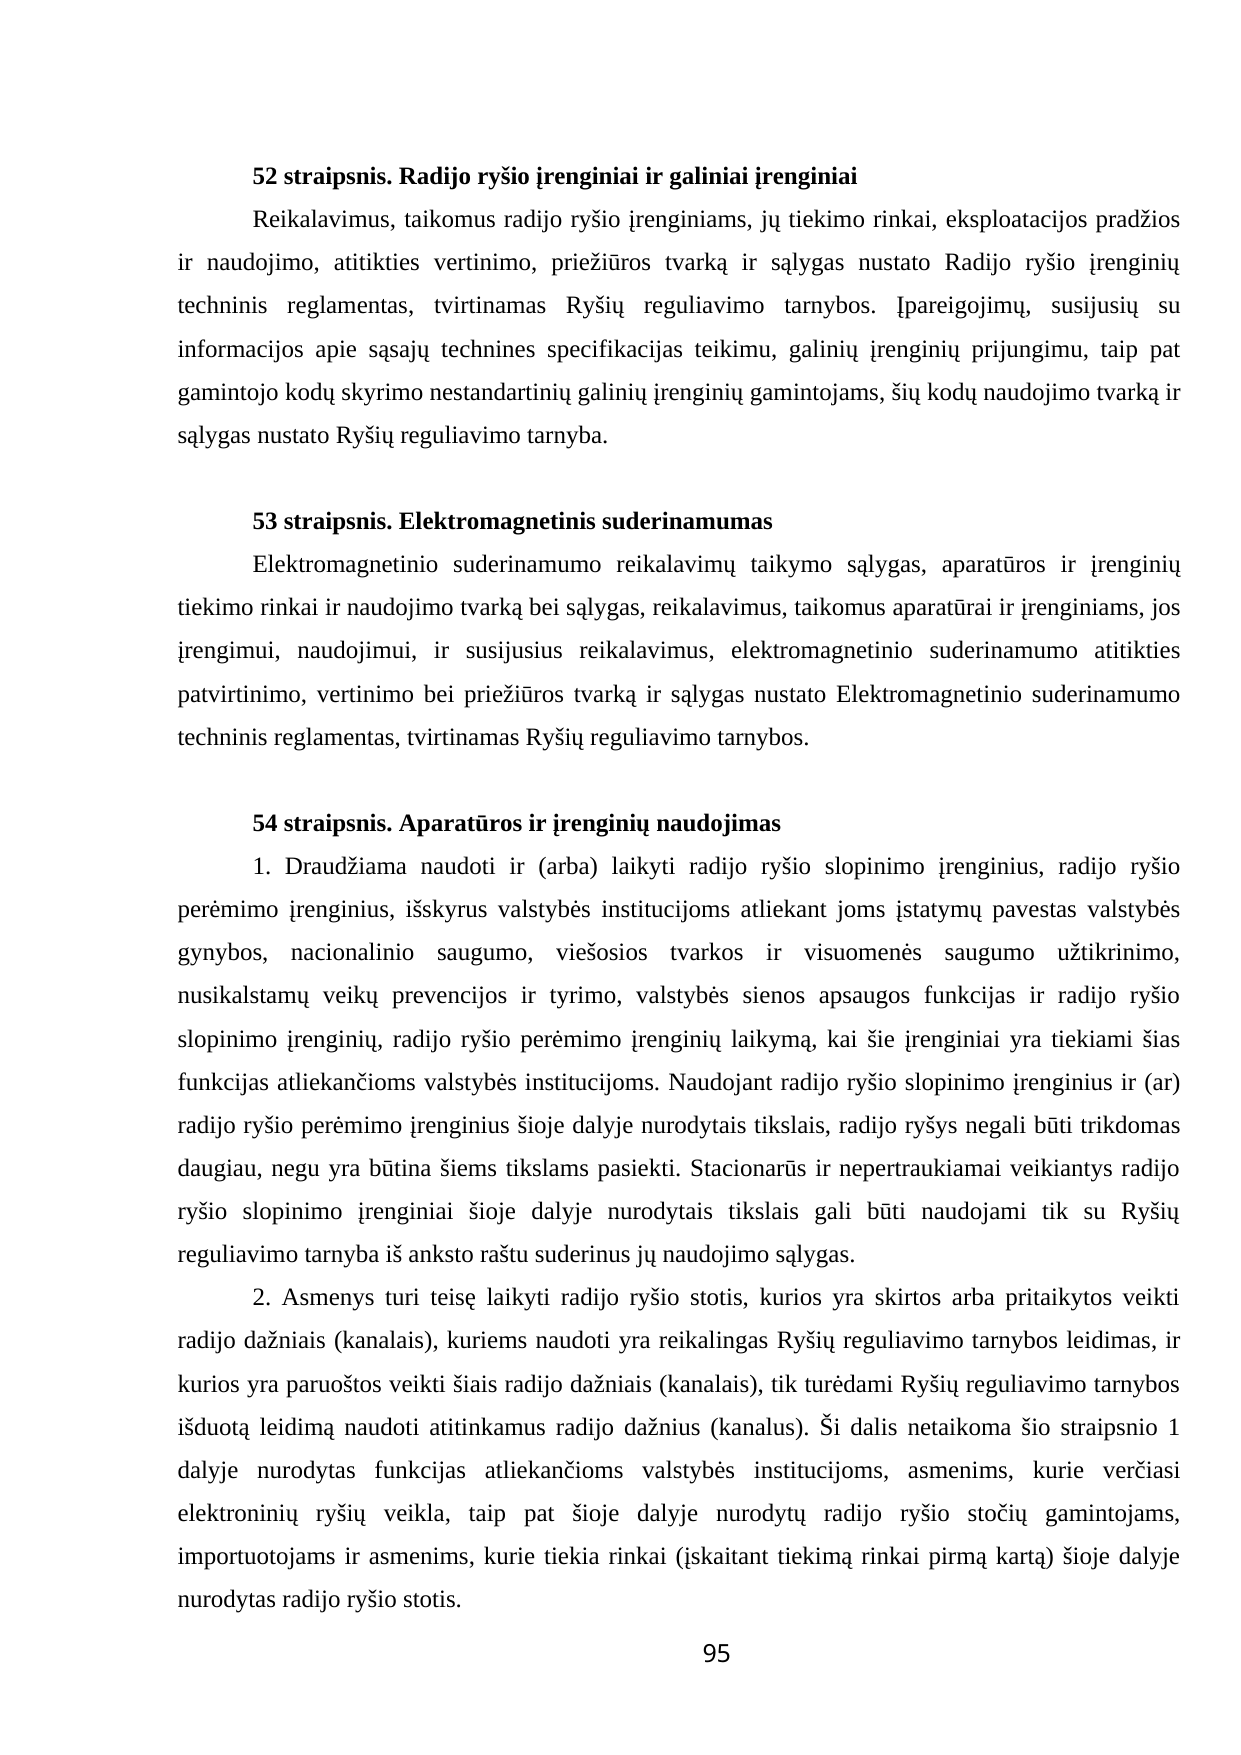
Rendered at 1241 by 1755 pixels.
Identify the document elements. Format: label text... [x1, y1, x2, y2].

text 2. Asmenys turi teisę laikyti radijo ryšio stotis, kurios yra skirtos arba pritaikytos veikti radijo dažniais (kanalais), kuriems naudoti yra reikalingas Ryšių reguliavimo tarnybos leidimas, ir kurios yra paruoštos veikti šiais radijo dažniais (kanalais), tik turėdami Ryšių reguliavimo tarnybos išduotą leidimą naudoti atitinkamus radijo dažnius (kanalus). Ši dalis netaikoma šio straipsnio 1 dalyje nurodytas funkcijas atliekančioms valstybės institucijoms, asmenims, kurie verčiasi elektroninių ryšių veikla, taip pat šioje dalyje nurodytų radijo ryšio stočių gamintojams, importuotojams ir asmenims, kurie tiekia rinkai (įskaitant tiekimą rinkai pirmą kartą) šioje dalyje nurodytas radijo ryšio stotis. [177, 1282, 1181, 1613]
text 54 straipsnis. Aparatūros ir įrenginių naudojimas [177, 808, 1181, 837]
text 52 straipsnis. Radijo ryšio įrenginiai ir galiniai įrenginiai [177, 161, 1181, 190]
text 53 straipsnis. Elektromagnetinis suderinamumas [177, 506, 1181, 535]
text Reikalavimus, taikomus radijo ryšio įrenginiams, jų tiekimo rinkai, eksploatacijos pradžios ir naudojimo, atitikties vertinimo, priežiūros tvarką ir sąlygas nustato Radijo ryšio įrenginių techninis reglamentas, tvirtinamas Ryšių reguliavimo tarnybos. Įpareigojimų, susijusių su informacijos apie sąsajų technines specifikacijas teikimu, galinių įrenginių prijungimu, taip pat gamintojo kodų skyrimo nestandartinių galinių įrenginių gamintojams, šių kodų naudojimo tvarką ir sąlygas nustato Ryšių reguliavimo tarnyba. [177, 204, 1181, 449]
text Elektromagnetinio suderinamumo reikalavimų taikymo sąlygas, aparatūros ir įrenginių tiekimo rinkai ir naudojimo tvarką bei sąlygas, reikalavimus, taikomus aparatūrai ir įrenginiams, jos įrengimui, naudojimui, ir susijusius reikalavimus, elektromagnetinio suderinamumo atitikties patvirtinimo, vertinimo bei priežiūros tvarką ir sąlygas nustato Elektromagnetinio suderinamumo techninis reglamentas, tvirtinamas Ryšių reguliavimo tarnybos. [177, 549, 1181, 751]
text 1. Draudžiama naudoti ir (arba) laikyti radijo ryšio slopinimo įrenginius, radijo ryšio perėmimo įrenginius, išskyrus valstybės institucijoms atliekant joms įstatymų pavestas valstybės gynybos, nacionalinio saugumo, viešosios tvarkos ir visuomenės saugumo užtikrinimo, nusikalstamų veikų prevencijos ir tyrimo, valstybės sienos apsaugos funkcijas ir radijo ryšio slopinimo įrenginių, radijo ryšio perėmimo įrenginių laikymą, kai šie įrenginiai yra tiekiami šias funkcijas atliekančioms valstybės institucijoms. Naudojant radijo ryšio slopinimo įrenginius ir (ar) radijo ryšio perėmimo įrenginius šioje dalyje nurodytais tikslais, radijo ryšys negali būti trikdomas daugiau, negu yra būtina šiems tikslams pasiekti. Stacionarūs ir nepertraukiamai veikiantys radijo ryšio slopinimo įrenginiai šioje dalyje nurodytais tikslais gali būti naudojami tik su Ryšių reguliavimo tarnyba iš anksto raštu suderinus jų naudojimo sąlygas. [177, 851, 1181, 1268]
